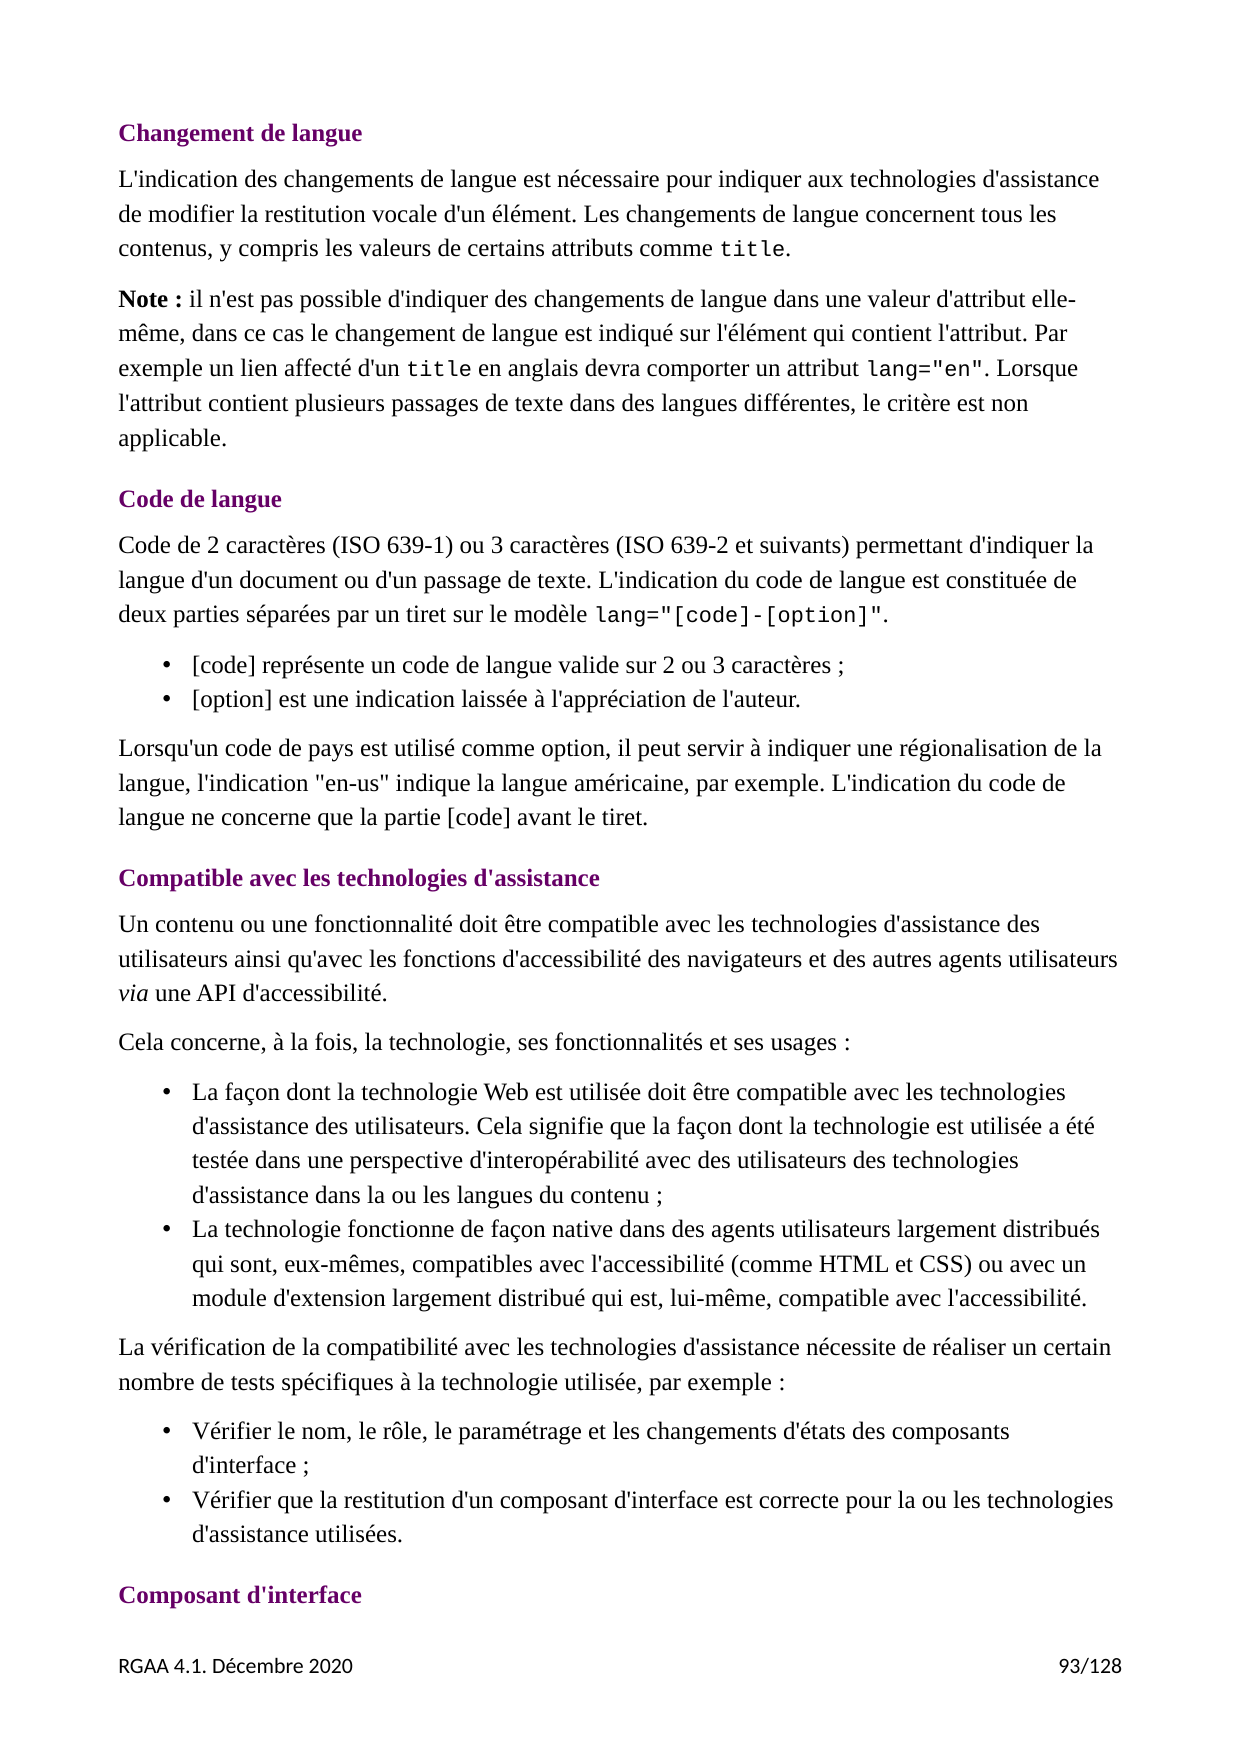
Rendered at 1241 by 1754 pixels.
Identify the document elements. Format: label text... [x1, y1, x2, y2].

subtitle Changement de langue [118, 118, 1122, 147]
text Cela concerne, à la fois, la technologie, ses fonctionnalités et ses usages : [118, 1027, 1122, 1056]
list Vérifier que la restitution d'un composant d'interface est correcte pour la ou les technologies d'assistance utilisées. [162, 1485, 1122, 1548]
text Lorsqu'un code de pays est utilisé comme option, il peut servir à indiquer une régionalisation de la langue, l'indication "en-us" indique la langue américaine, par exemple. L'indication du code de langue ne concerne que la partie [code] avant le tiret. [118, 733, 1122, 831]
subtitle Code de langue [118, 484, 1122, 513]
text L'indication des changements de langue est nécessaire pour indiquer aux technologies d'assistance de modifier la restitution vocale d'un élément. Les changements de langue concernent tous les contenus, y compris les valeurs de certains attributs comme title. [118, 164, 1122, 263]
list [option] est une indication laissée à l'appréciation de l'auteur. [162, 684, 1122, 713]
list La façon dont la technologie Web est utilisée doit être compatible avec les technologies d'assistance des utilisateurs. Cela signifie que la façon dont la technologie est utilisée a été testée dans une perspective d'interopérabilité avec des utilisateurs des technologies d'assistance dans la ou les langues du contenu ; [162, 1077, 1122, 1209]
text Un contenu ou une fonctionnalité doit être compatible avec les technologies d'assistance des utilisateurs ainsi qu'avec les fonctions d'accessibilité des navigateurs et des autres agents utilisateurs via une API d'accessibilité. [118, 909, 1122, 1007]
subtitle Compatible avec les technologies d'assistance [118, 863, 1122, 892]
text La vérification de la compatibilité avec les technologies d'assistance nécessite de réaliser un certain nombre de tests spécifiques à la technologie utilisée, par exemple : [118, 1332, 1122, 1396]
subtitle Composant d'interface [118, 1580, 1122, 1609]
text Note : il n'est pas possible d'indiquer des changements de langue dans une valeur d'attribut elle-même, dans ce cas le changement de langue est indiqué sur l'élément qui contient l'attribut. Par exemple un lien affecté d'un title en anglais devra comporter un attribut lang="en". Lorsque l'attribut contient plusieurs passages de texte dans des langues différentes, le critère est non applicable. [118, 284, 1122, 452]
list La technologie fonctionne de façon native dans des agents utilisateurs largement distribués qui sont, eux-mêmes, compatibles avec l'accessibilité (comme HTML et CSS) ou avec un module d'extension largement distribué qui est, lui-même, compatible avec l'accessibilité. [162, 1214, 1122, 1312]
list [code] représente un code de langue valide sur 2 ou 3 caractères ; [162, 650, 1122, 678]
list Vérifier le nom, le rôle, le paramétrage et les changements d'états des composants d'interface ; [162, 1416, 1122, 1479]
text Code de 2 caractères (ISO 639-1) ou 3 caractères (ISO 639-2 et suivants) permettant d'indiquer la langue d'un document ou d'un passage de texte. L'indication du code de langue est constituée de deux parties séparées par un tiret sur le modèle lang="[code]-[option]". [118, 530, 1122, 629]
